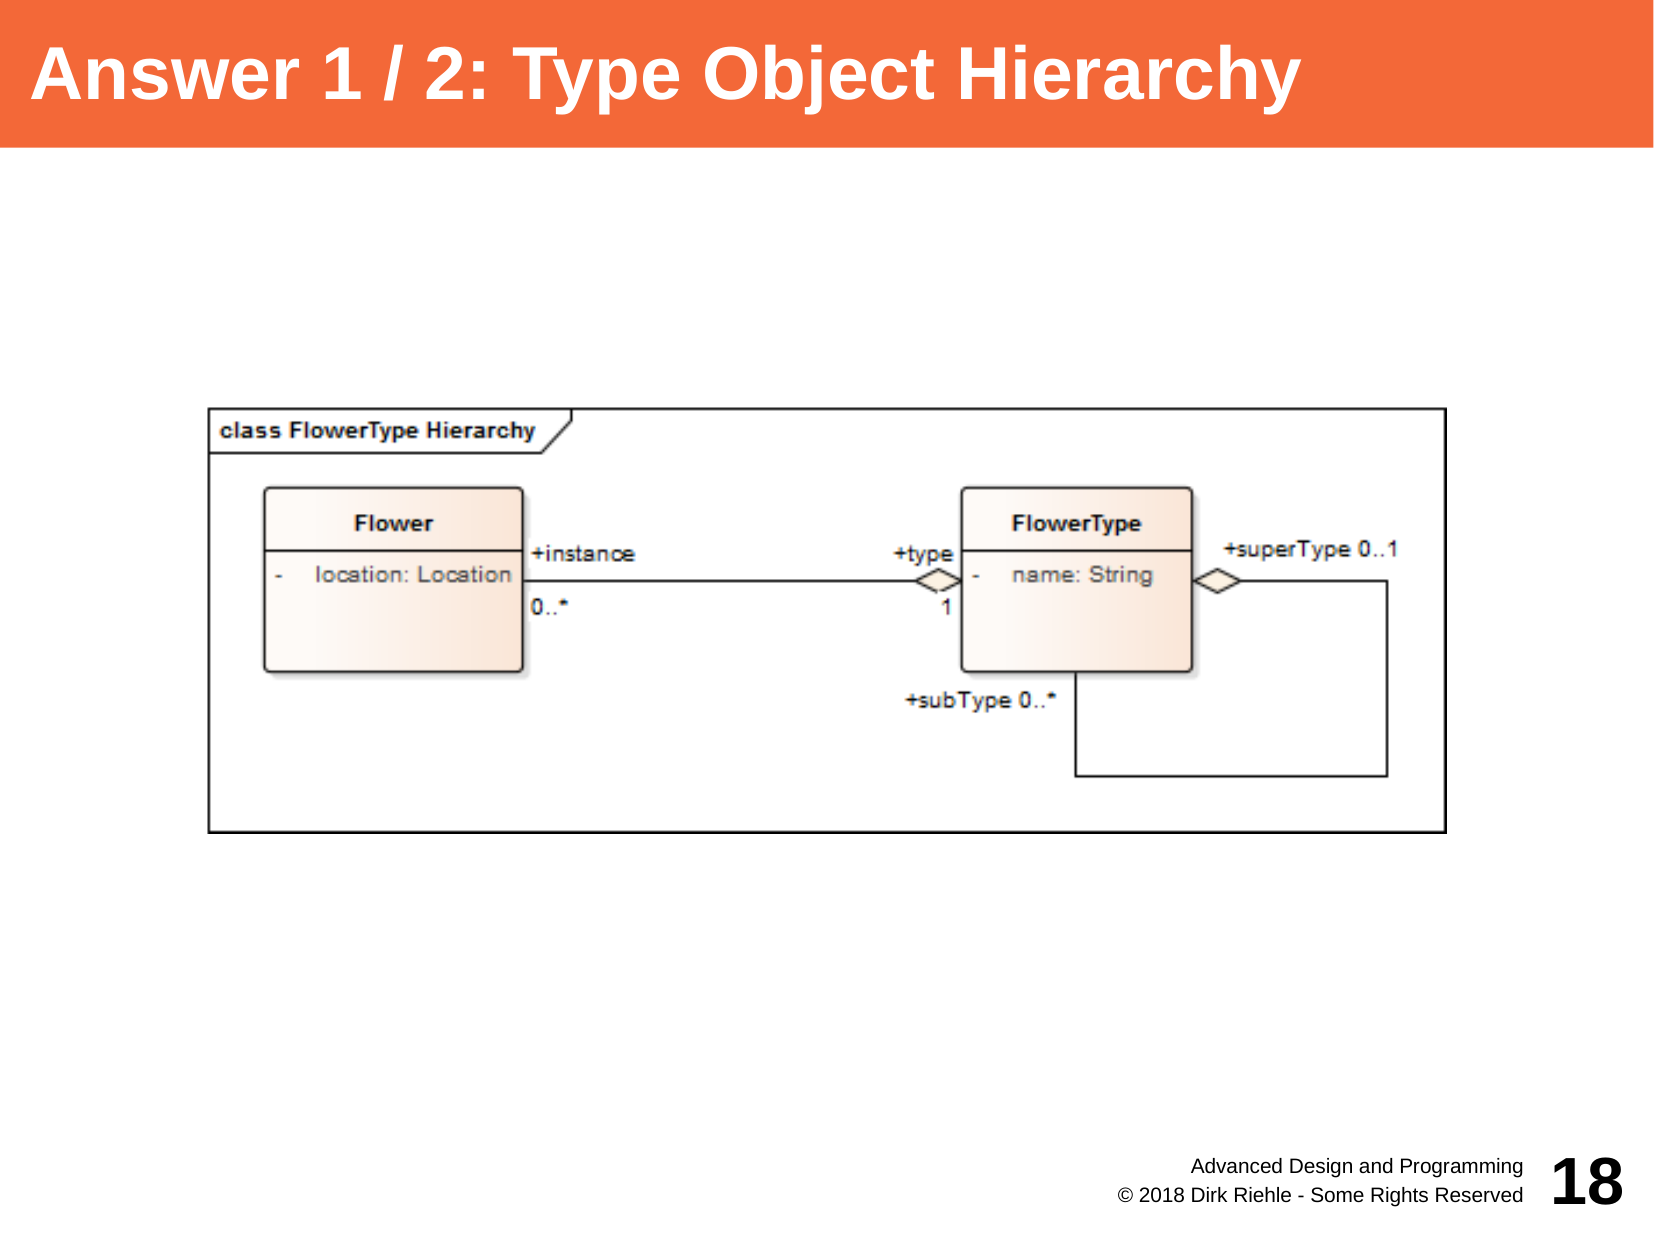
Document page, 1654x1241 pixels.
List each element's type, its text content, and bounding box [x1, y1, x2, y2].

picture [206, 406, 1447, 834]
title Answer 1 / 2: Type Object Hierarchy [0, 0, 1654, 148]
